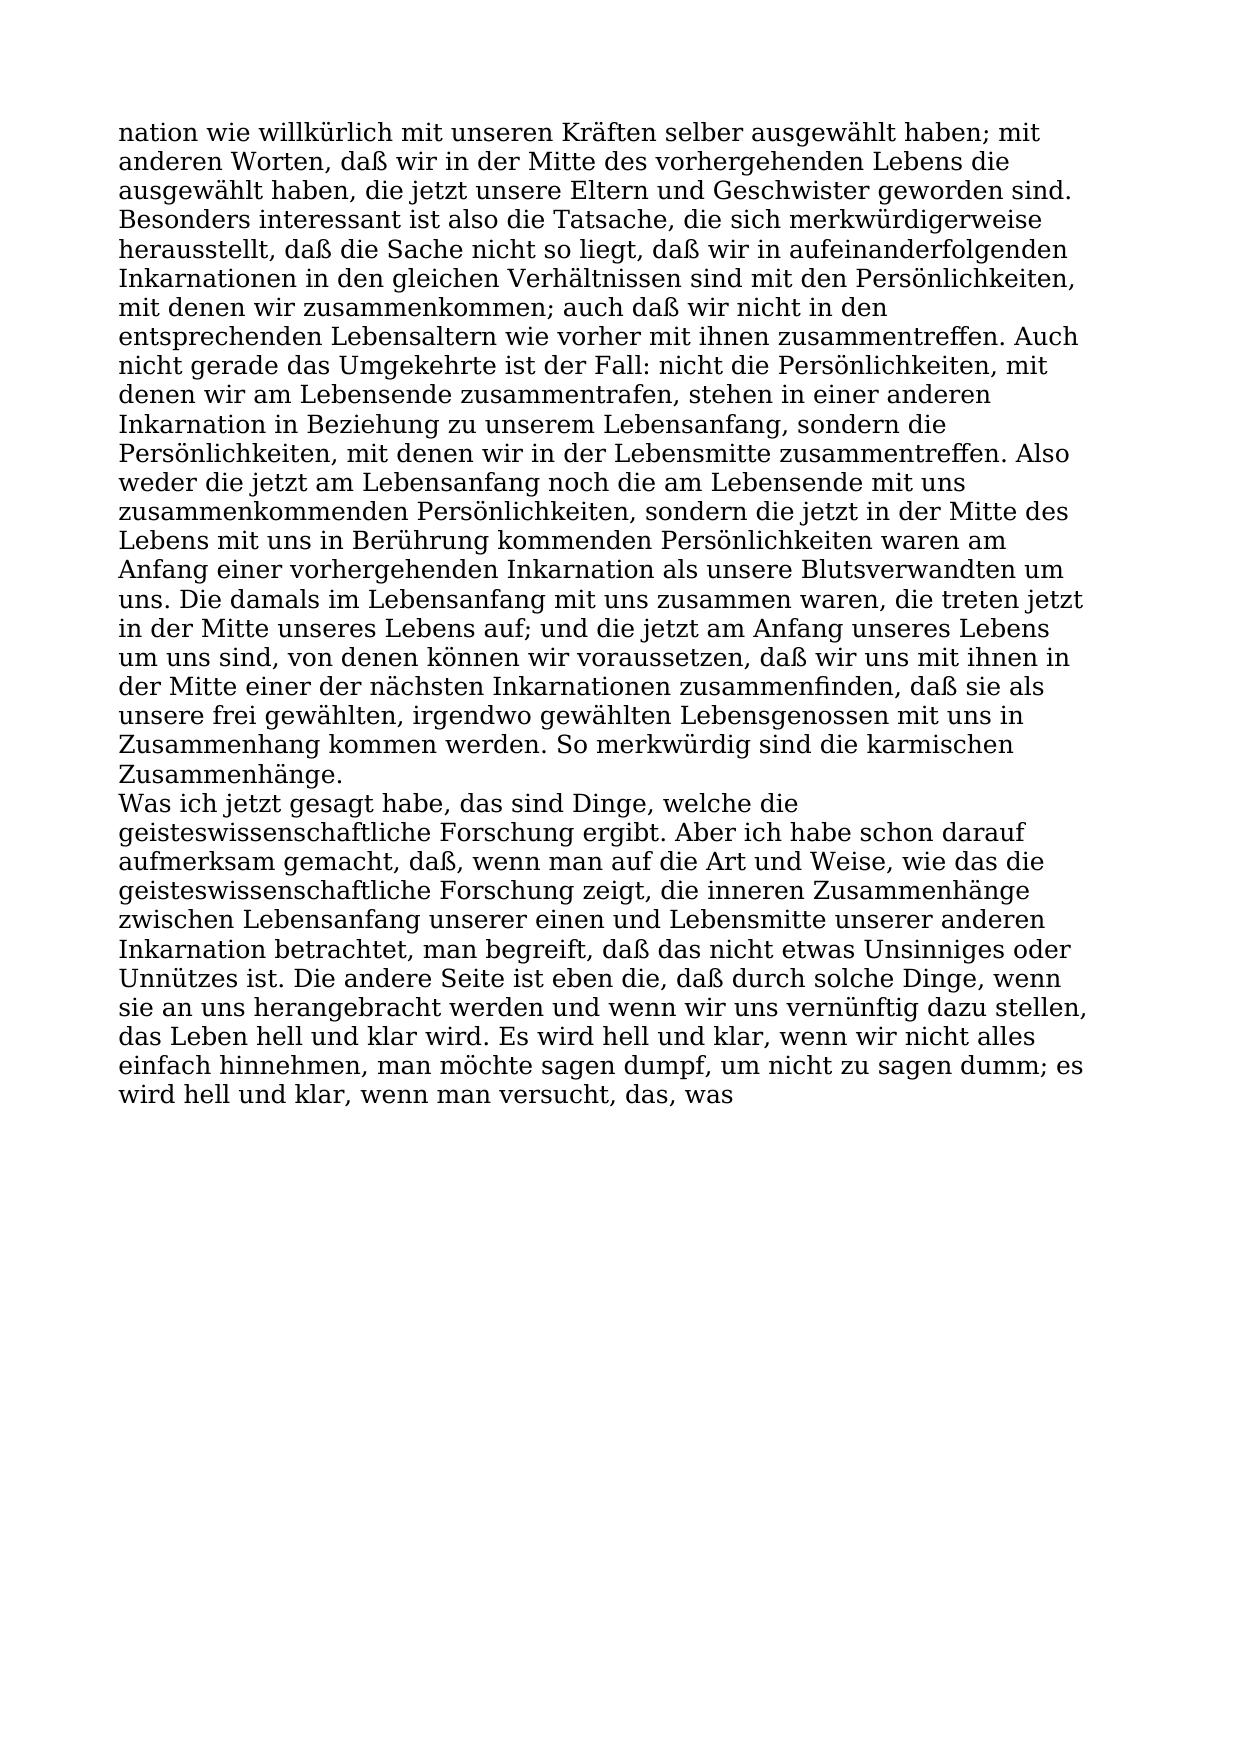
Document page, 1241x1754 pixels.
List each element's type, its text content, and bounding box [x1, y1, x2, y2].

text geisteswissenschaftliche Forschung ergibt. Aber ich habe schon darauf [118, 818, 1122, 847]
text Lebens mit uns in Berührung kommenden Persönlichkeiten waren am [118, 526, 1122, 556]
text Inkarnation betrachtet, man begreift, daß das nicht etwas Unsinniges oder [118, 935, 1122, 964]
text herausstellt, daß die Sache nicht so liegt, daß wir in aufeinanderfolgenden [118, 235, 1122, 264]
text entsprechenden Lebensaltern wie vorher mit ihnen zusammentreffen. Auch [118, 322, 1122, 351]
text um uns sind, von denen können wir voraussetzen, daß wir uns mit ihnen in [118, 643, 1122, 672]
text denen wir am Lebensende zusammentrafen, stehen in einer anderen [118, 381, 1122, 410]
text einfach hinnehmen, man möchte sagen dumpf, um nicht zu sagen dumm; es [118, 1051, 1122, 1081]
text zusammenkommenden Persönlichkeiten, sondern die jetzt in der Mitte des [118, 497, 1122, 526]
text das Leben hell und klar wird. Es wird hell und klar, wenn wir nicht alles [118, 1022, 1122, 1051]
text Unnützes ist. Die andere Seite ist eben die, daß durch solche Dinge, wenn [118, 964, 1122, 993]
text nation wie willkürlich mit unseren Kräften selber ausgewählt haben; mit [118, 118, 1122, 147]
text weder die jetzt am Lebensanfang noch die am Lebensende mit uns [118, 468, 1122, 497]
text wird hell und klar, wenn man versucht, das, was [118, 1081, 1122, 1110]
text ausgewählt haben, die jetzt unsere Eltern und Geschwister geworden sind. [118, 176, 1122, 206]
text der Mitte einer der nächsten Inkarnationen zusammenfinden, daß sie als [118, 672, 1122, 701]
text uns. Die damals im Lebensanfang mit uns zusammen waren, die treten jetzt [118, 585, 1122, 614]
text zwischen Lebensanfang unserer einen und Lebensmitte unserer anderen [118, 906, 1122, 935]
text unsere frei gewählten, irgendwo gewählten Lebensgenossen mit uns in [118, 701, 1122, 731]
text sie an uns herangebracht werden und wenn wir uns vernünftig dazu stellen, [118, 993, 1122, 1022]
text Was ich jetzt gesagt habe, das sind Dinge, welche die [118, 789, 1122, 818]
text Zusammenhänge. [118, 760, 1122, 789]
text Anfang einer vorhergehenden Inkarnation als unsere Blutsverwandten um [118, 556, 1122, 585]
text Zusammenhang kommen werden. So merkwürdig sind die karmischen [118, 731, 1122, 760]
text mit denen wir zusammenkommen; auch daß wir nicht in den [118, 293, 1122, 322]
text anderen Worten, daß wir in der Mitte des vorhergehenden Lebens die [118, 147, 1122, 176]
text geisteswissenschaftliche Forschung zeigt, die inneren Zusammenhänge [118, 876, 1122, 906]
text nicht gerade das Umgekehrte ist der Fall: nicht die Persönlichkeiten, mit [118, 351, 1122, 381]
text Inkarnationen in den gleichen Verhältnissen sind mit den Persönlichkeiten, [118, 264, 1122, 293]
text Besonders interessant ist also die Tatsache, die sich merkwürdigerweise [118, 206, 1122, 235]
text Inkarnation in Beziehung zu unserem Lebensanfang, sondern die [118, 410, 1122, 439]
text in der Mitte unseres Lebens auf; und die jetzt am Anfang unseres Lebens [118, 614, 1122, 643]
text Persönlichkeiten, mit denen wir in der Lebensmitte zusammentreffen. Also [118, 439, 1122, 468]
text aufmerksam gemacht, daß, wenn man auf die Art und Weise, wie das die [118, 847, 1122, 876]
